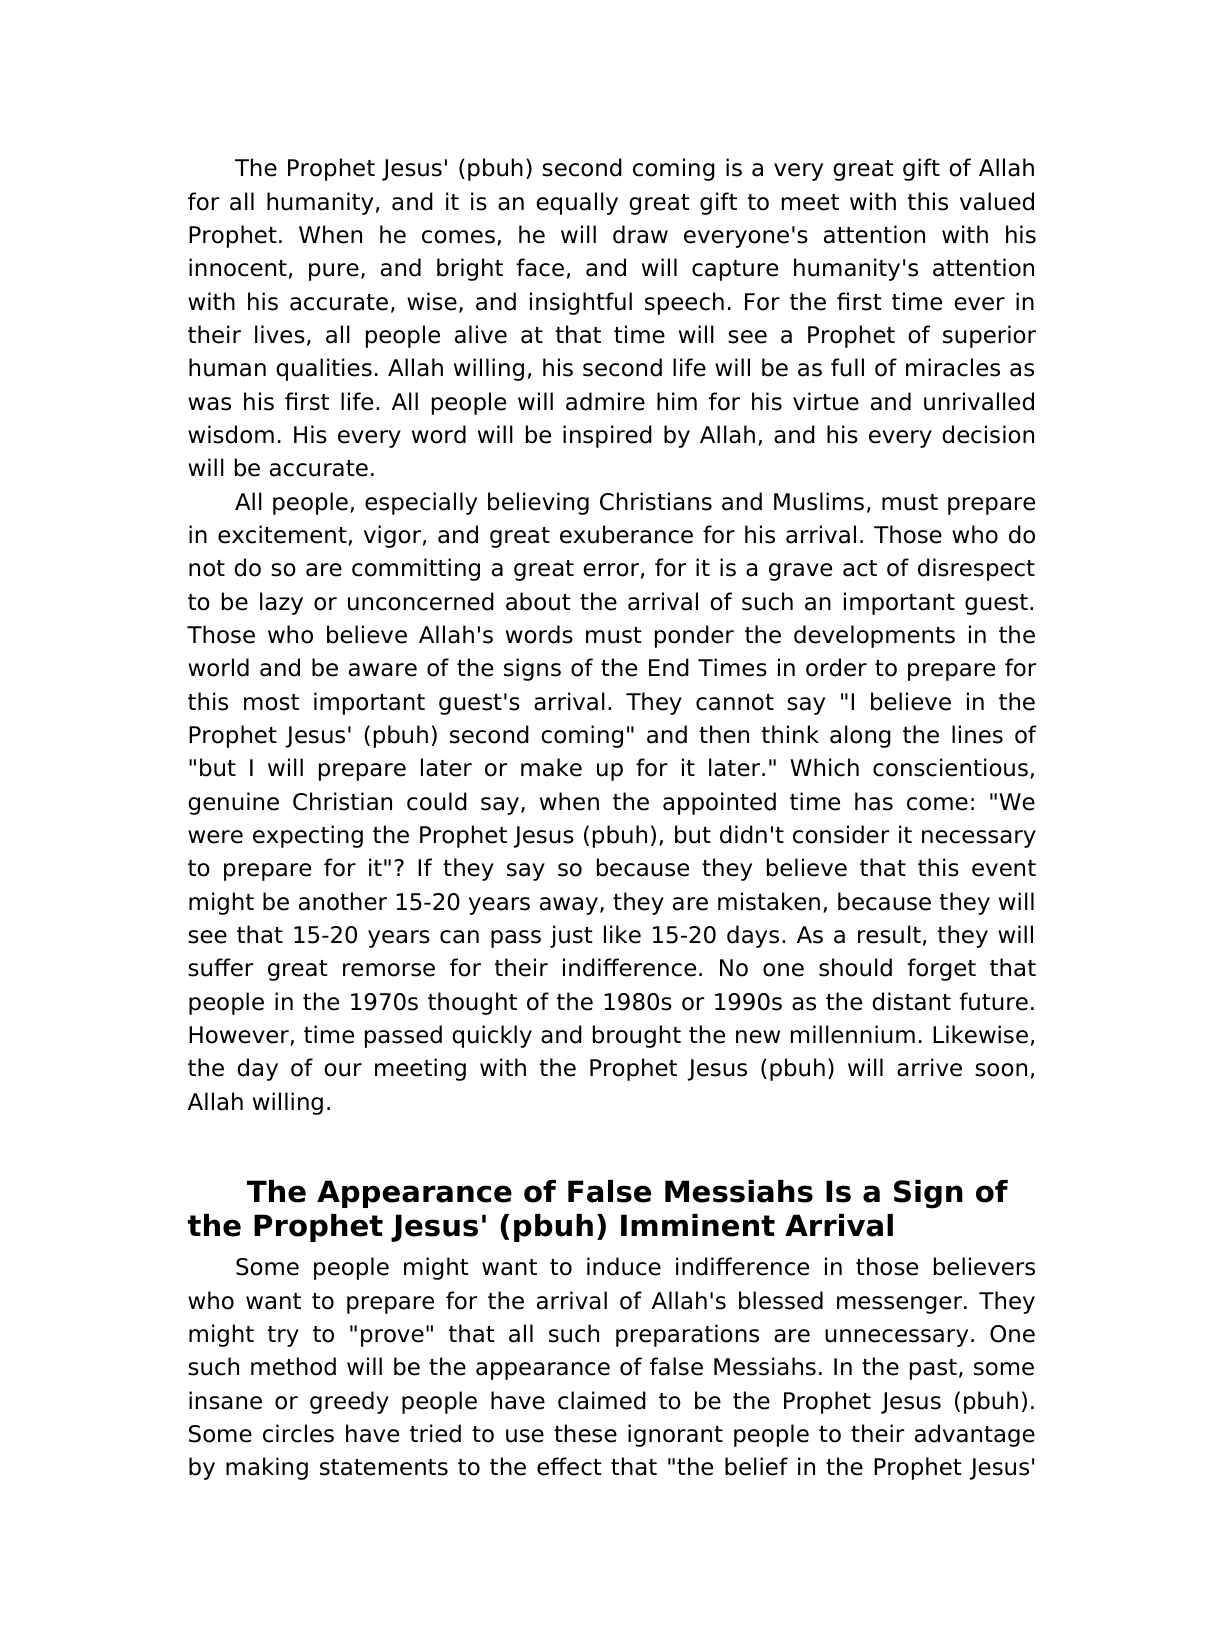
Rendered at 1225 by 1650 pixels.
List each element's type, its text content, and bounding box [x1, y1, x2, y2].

text The Prophet Jesus' (pbuh) second coming is a very great gift of Allah for all humanity, and it is an equally great gift to meet with this valued Prophet. When he comes, he will draw everyone's attention with his innocent, pure, and bright face, and will capture humanity's attention with his accurate, wise, and insightful speech. For the first time ever in their lives, all people alive at that time will see a Prophet of superior human qualities. Allah willing, his second life will be as full of miracles as was his first life. All people will admire him for his virtue and unrivalled wisdom. His every word will be inspired by Allah, and his every decision will be accurate. [187, 150, 1037, 483]
subtitle The Appearance of False Messiahs Is a Sign of the Prophet Jesus' (pbuh) Imminent Arrival [187, 1175, 1037, 1243]
text Some people might want to induce indifference in those believers who want to prepare for the arrival of Allah's blessed messenger. They might try to "prove" that all such preparations are unnecessary. One such method will be the appearance of false Messiahs. In the past, some insane or greedy people have claimed to be the Prophet Jesus (pbuh). Some circles have tried to use these ignorant people to their advantage by making statements to the effect that "the belief in the Prophet Jesus' [187, 1249, 1037, 1482]
text All people, especially believing Christians and Muslims, must prepare in excitement, vigor, and great exuberance for his arrival. Those who do not do so are committing a great error, for it is a grave act of disrespect to be lazy or unconcerned about the arrival of such an important guest. Those who believe Allah's words must ponder the developments in the world and be aware of the signs of the End Times in order to prepare for this most important guest's arrival. They cannot say "I believe in the Prophet Jesus' (pbuh) second coming" and then think along the lines of "but I will prepare later or make up for it later." Which conscientious, genuine Christian could say, when the appointed time has come: "We were expecting the Prophet Jesus (pbuh), but didn't consider it necessary to prepare for it"? If they say so because they believe that this event might be another 15-20 years away, they are mistaken, because they will see that 15-20 years can pass just like 15-20 days. As a result, they will suffer great remorse for their indifference. No one should forget that people in the 1970s thought of the 1980s or 1990s as the distant future. However, time passed quickly and brought the new millennium. Likewise, the day of our meeting with the Prophet Jesus (pbuh) will arrive soon, Allah willing. [187, 483, 1037, 1117]
